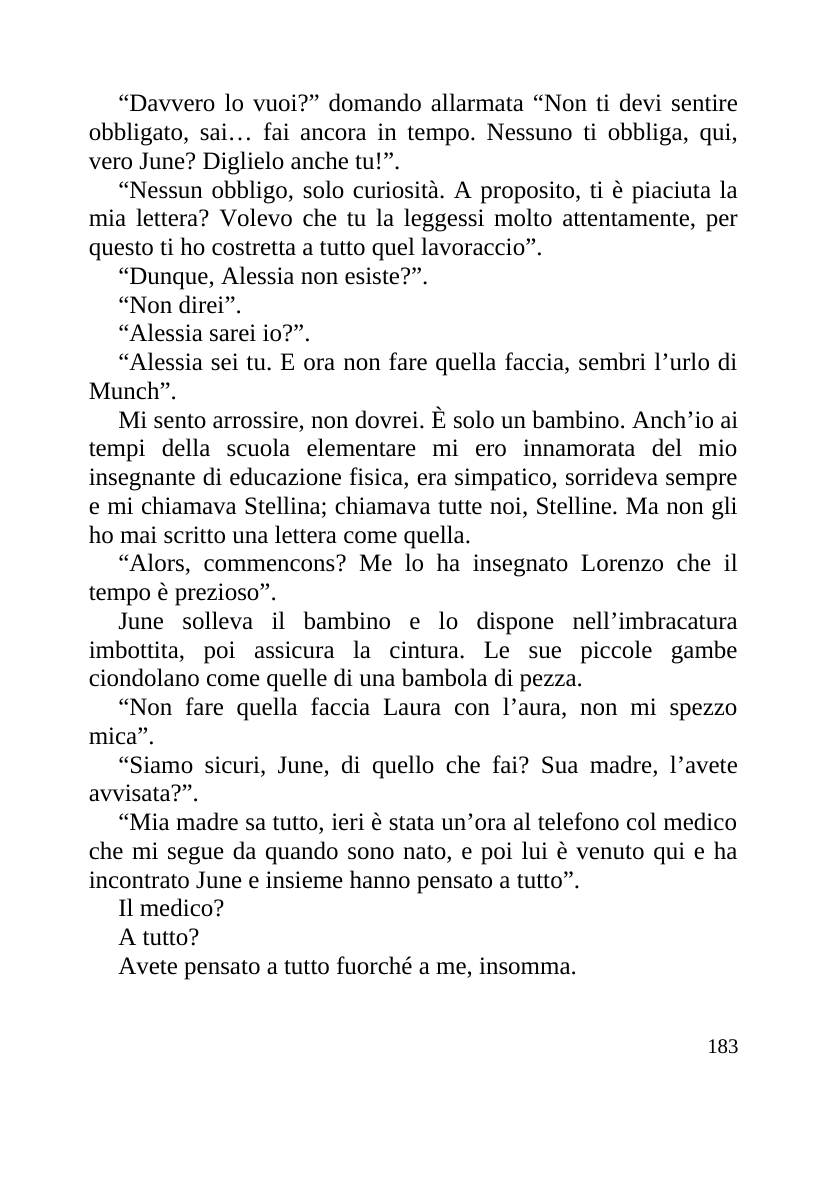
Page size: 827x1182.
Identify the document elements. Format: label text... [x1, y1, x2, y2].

text A tutto? [88, 922, 738, 951]
text Avete pensato a tutto fuorché a me, insomma. [88, 951, 738, 980]
text Il medico? [88, 893, 738, 922]
text June solleva il bambino e lo dispone nell’imbracatura imbottita, poi assicura la cintura. Le sue piccole gambe ciondolano come quelle di una bambola di pezza. [88, 606, 738, 692]
text Mi sento arrossire, non dovrei. è solo un bambino. Anch’io ai tempi della scuola elementare mi ero innamorata del mio insegnante di educazione fisica, era simpatico, sorrideva sempre e mi chiamava Stellina; chiamava tutte noi, Stelline. Ma non gli ho mai scritto una lettera come quella. [88, 405, 738, 548]
text “Dunque, Alessia non esiste?”. [88, 261, 738, 290]
text “Alors, commencons? Me lo ha insegnato Lorenzo che il tempo è prezioso”. [88, 548, 738, 606]
text “Mia madre sa tutto, ieri è stata un’ora al telefono col medico che mi segue da quando sono nato, e poi lui è venuto qui e ha incontrato June e insieme hanno pensato a tutto”. [88, 807, 738, 893]
text “Davvero lo vuoi?” domando allarmata “Non ti devi sentire obbligato, sai… fai ancora in tempo. Nessuno ti obbliga, qui, vero June? Diglielo anche tu!”. [88, 88, 738, 175]
text “Non direi”. [88, 290, 738, 318]
text “Siamo sicuri, June, di quello che fai? Sua madre, l’avete avvisata?”. [88, 750, 738, 807]
text “Alessia sei tu. E ora non fare quella faccia, sembri l’urlo di Munch”. [88, 347, 738, 405]
text “Nessun obbligo, solo curiosità. A proposito, ti è piaciuta la mia lettera? Volevo che tu la leggessi molto attentamente, per questo ti ho costretta a tutto quel lavoraccio”. [88, 175, 738, 261]
text “Non fare quella faccia Laura con l’aura, non mi spezzo mica”. [88, 692, 738, 750]
text “Alessia sarei io?”. [88, 318, 738, 347]
